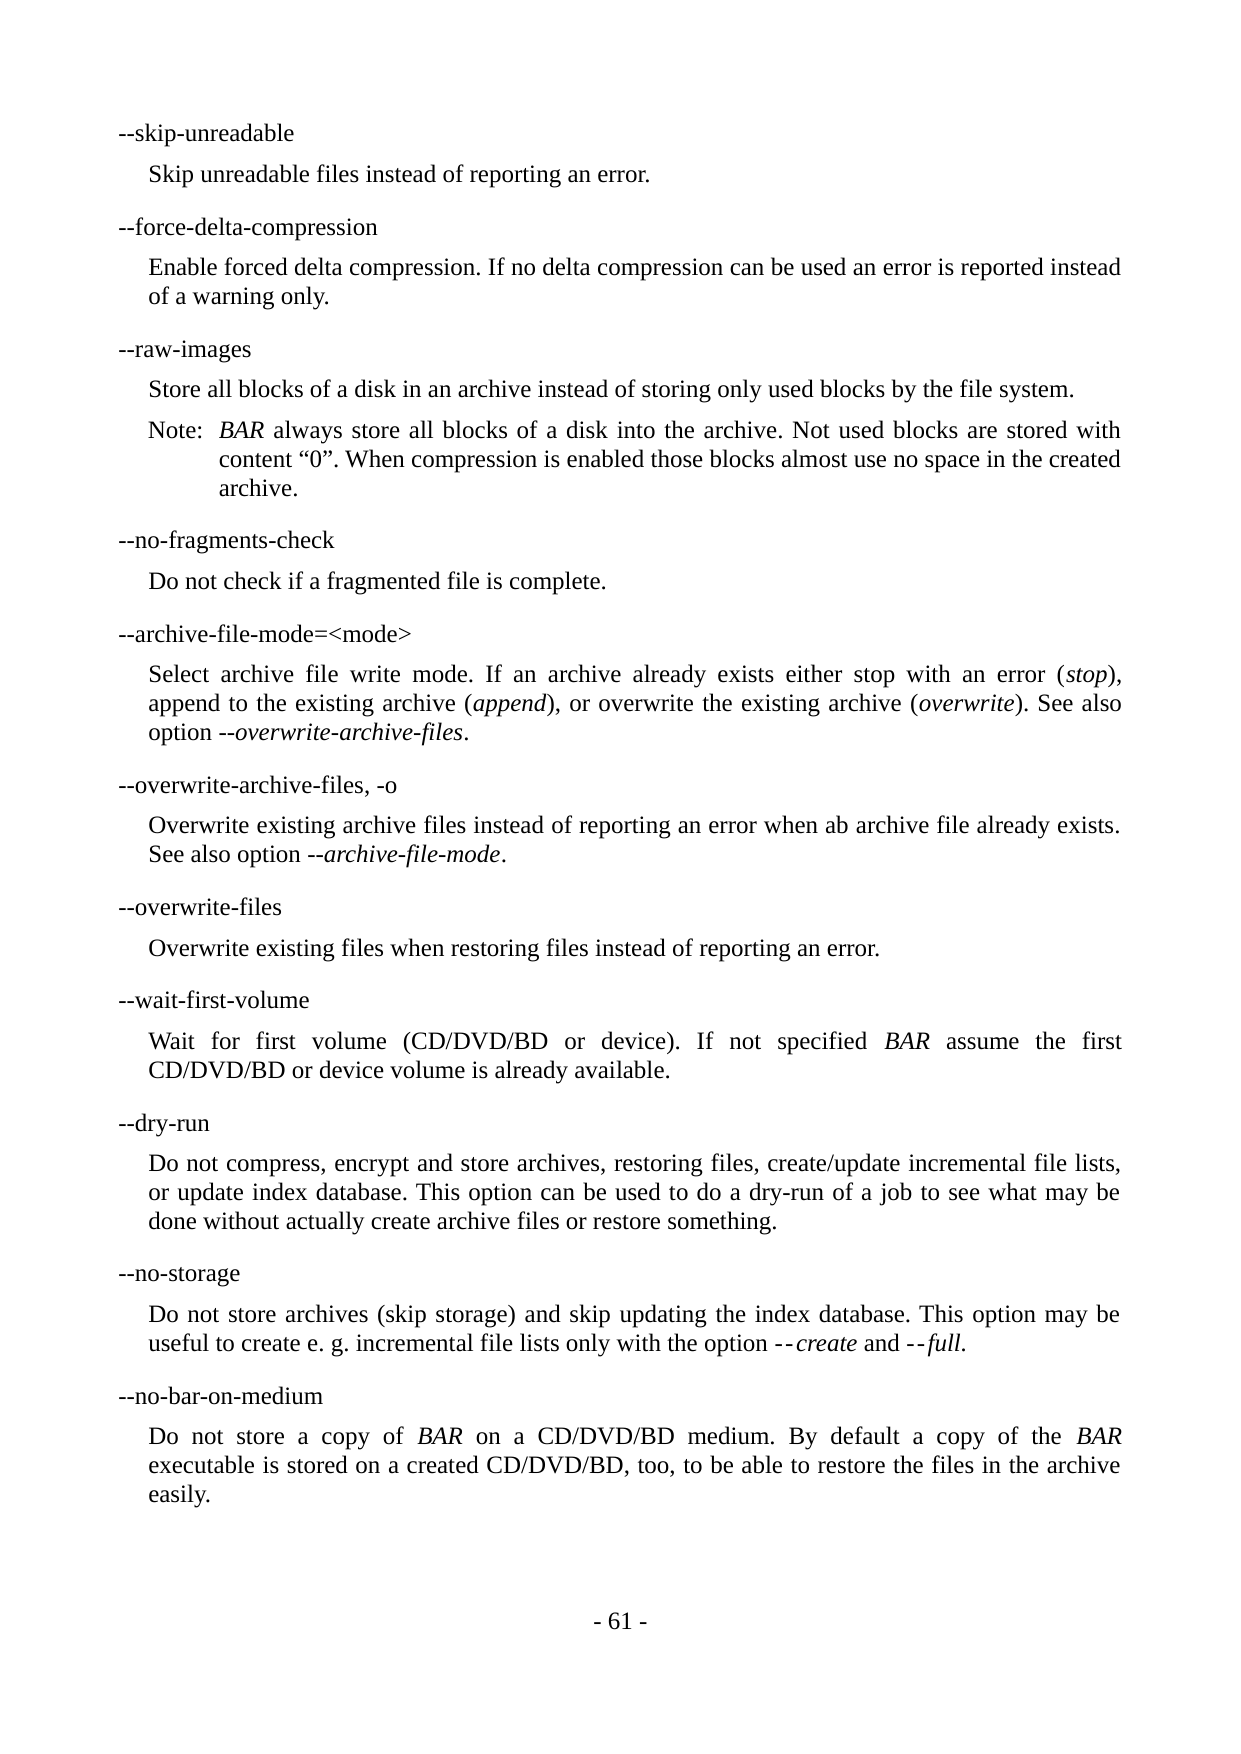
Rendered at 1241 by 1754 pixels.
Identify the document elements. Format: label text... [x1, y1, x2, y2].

title --wait-first-volume [118, 985, 1122, 1014]
text Select archive file write mode. If an archive already exists either stop with an error (stop), append to the existing archive (append), or overwrite the existing archive (overwrite). See also option --overwrite-archive-files. [148, 659, 1122, 746]
title --no-fragments-check [118, 525, 1122, 554]
text Do not store a copy of BAR on a CD/DVD/BD medium. By default a copy of the BAR executable is stored on a created CD/DVD/BD, too, to be able to restore the files in the archive easily. [148, 1421, 1122, 1508]
text Wait for first volume (CD/DVD/BD or device). If not specified BAR assume the first CD/DVD/BD or device volume is already available. [148, 1026, 1122, 1084]
title --overwrite-files [118, 892, 1122, 921]
title --skip-unreadable [118, 118, 1122, 147]
text Overwrite existing archive files instead of reporting an error when ab archive file already exists. See also option --archive-file-mode. [148, 811, 1122, 868]
text Enable forced delta compression. If no delta compression can be used an error is reported instead of a warning only. [148, 252, 1122, 310]
text Store all blocks of a disk in an archive instead of storing only used blocks by the file system. [148, 374, 1122, 403]
text Do not check if a fragmented file is complete. [148, 566, 1122, 595]
title --raw-images [118, 334, 1122, 362]
title --force-delta-compression [118, 212, 1122, 240]
title --no-storage [118, 1258, 1122, 1287]
title --no-bar-on-medium [118, 1381, 1122, 1409]
title --dry-run [118, 1108, 1122, 1136]
text Overwrite existing files when restoring files instead of reporting an error. [148, 933, 1122, 961]
title --archive-file-mode=<mode> [118, 619, 1122, 648]
title --overwrite-archive-files, -o [118, 770, 1122, 798]
text Note: BAR always store all blocks of a disk into the archive. Not used blocks are stored with content “0”. When compression is enabled those blocks almost use no space in the created archive. [148, 415, 1122, 501]
text Do not compress, encrypt and store archives, restoring files, create/update incremental file lists, or update index database. This option can be used to do a dry-run of a job to see what may be done without actually create archive files or restore something. [148, 1148, 1122, 1234]
text Skip unreadable files instead of reporting an error. [148, 159, 1122, 188]
text Do not store archives (skip storage) and skip updating the index database. This option may be useful to create e. g. incremental file lists only with the option ‑‑create and ‑‑full. [148, 1299, 1122, 1357]
